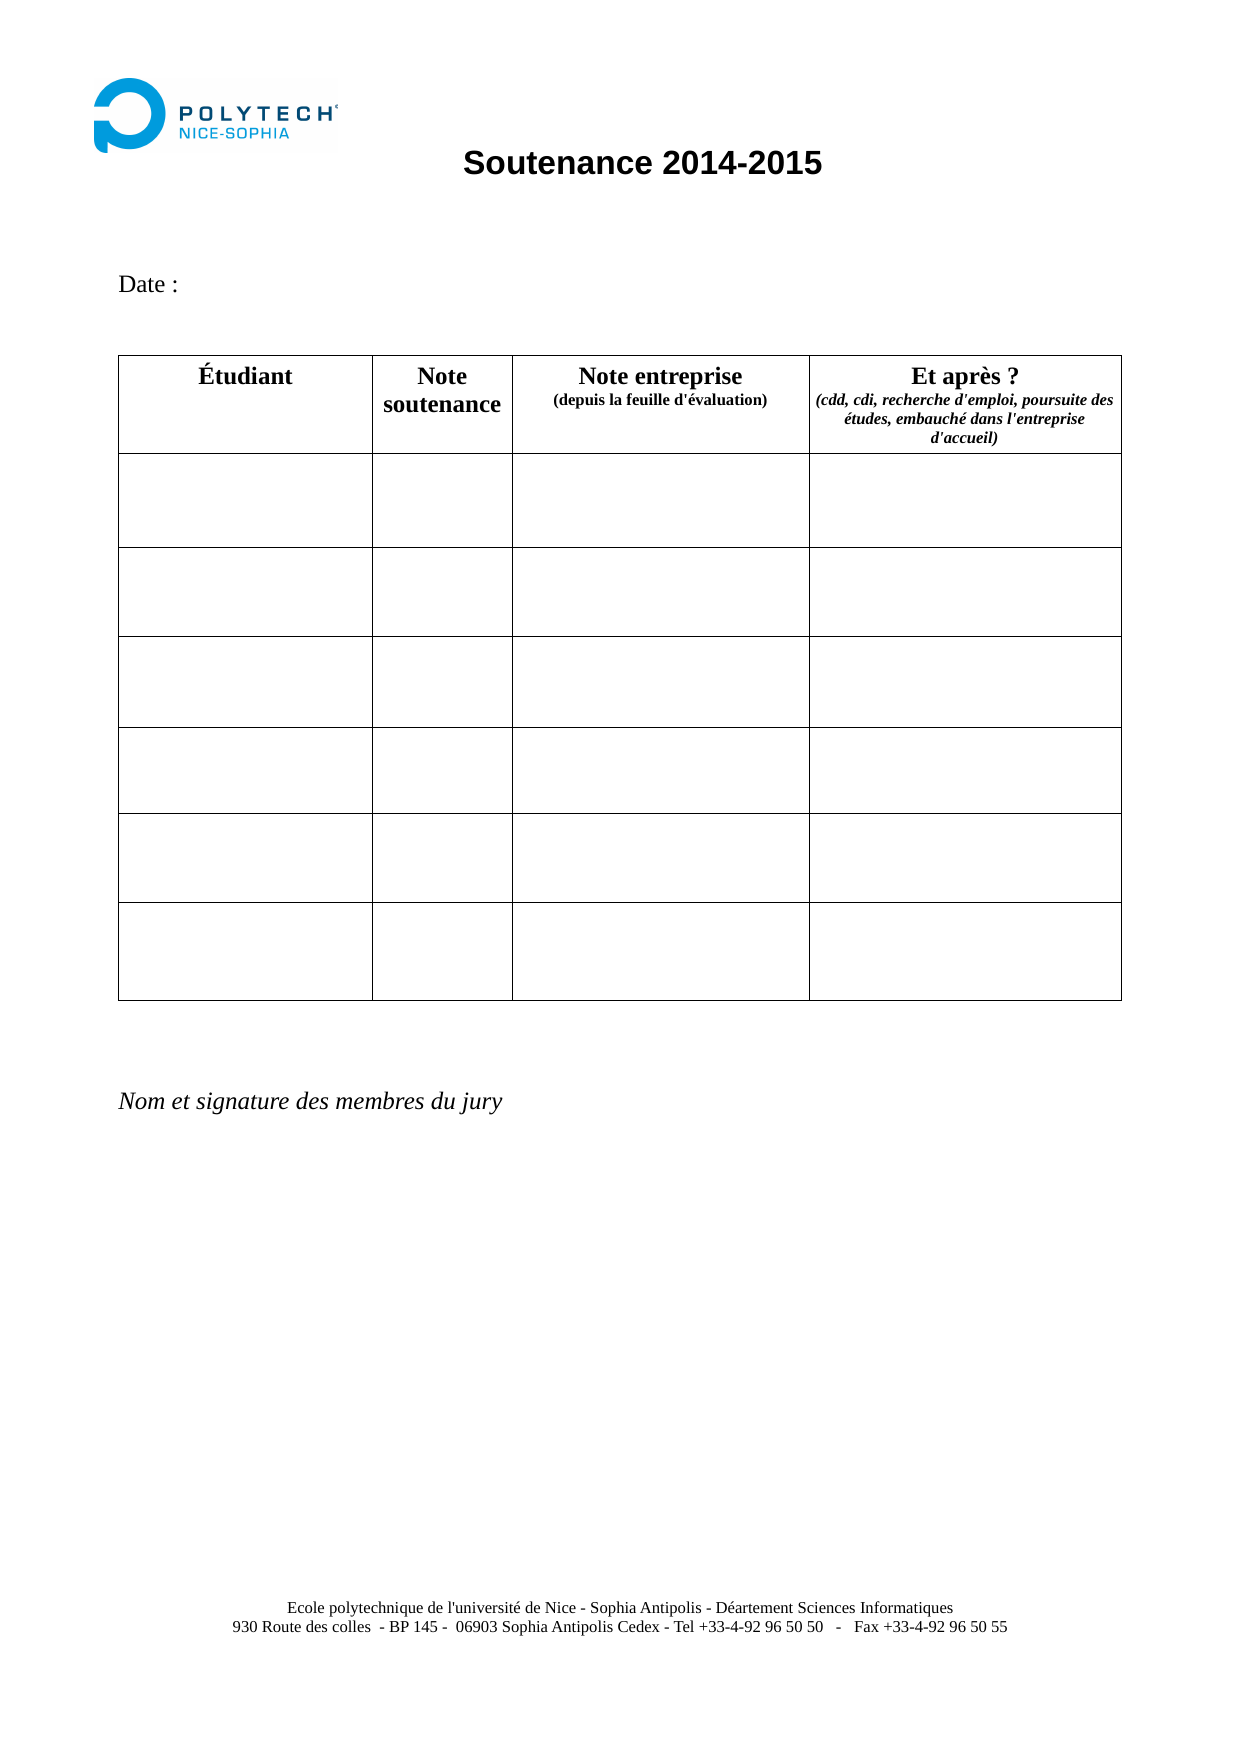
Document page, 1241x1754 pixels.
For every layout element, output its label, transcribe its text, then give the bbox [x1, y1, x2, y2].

table_cell [119, 548, 372, 636]
table_cell [119, 814, 372, 902]
table_cell [373, 728, 512, 813]
table_cell [119, 728, 372, 813]
text Date : [118, 269, 1122, 297]
table_cell [119, 903, 372, 1000]
table_header Note entreprise (depuis la feuille d'évaluation) [513, 356, 809, 453]
table_cell [810, 454, 1121, 547]
table_header Et après ? (cdd, cdi, recherche d'emploi, poursuite des études, embauché dans l'entreprise d'accueil) [810, 356, 1121, 453]
table_cell [810, 548, 1121, 636]
table_cell [513, 454, 809, 547]
table_cell [373, 454, 512, 547]
picture [94, 93, 151, 134]
table_cell [513, 814, 809, 902]
table_cell [119, 637, 372, 727]
text Nom et signature des membres du jury [118, 1086, 1122, 1115]
picture [94, 146, 100, 153]
table_cell [810, 903, 1121, 1000]
table_cell [513, 637, 809, 727]
table_cell [810, 728, 1121, 813]
table_header Étudiant [119, 356, 372, 453]
table_cell [373, 548, 512, 636]
table_cell [810, 814, 1121, 902]
table_cell [373, 814, 512, 902]
table_cell [810, 637, 1121, 727]
table_cell [513, 903, 809, 1000]
picture [94, 78, 120, 102]
table_cell [373, 903, 512, 1000]
table_cell [513, 728, 809, 813]
table_cell [513, 548, 809, 636]
picture [108, 78, 338, 153]
table_cell [119, 454, 372, 547]
table_header Note soutenance [373, 356, 512, 453]
table_cell [373, 637, 512, 727]
